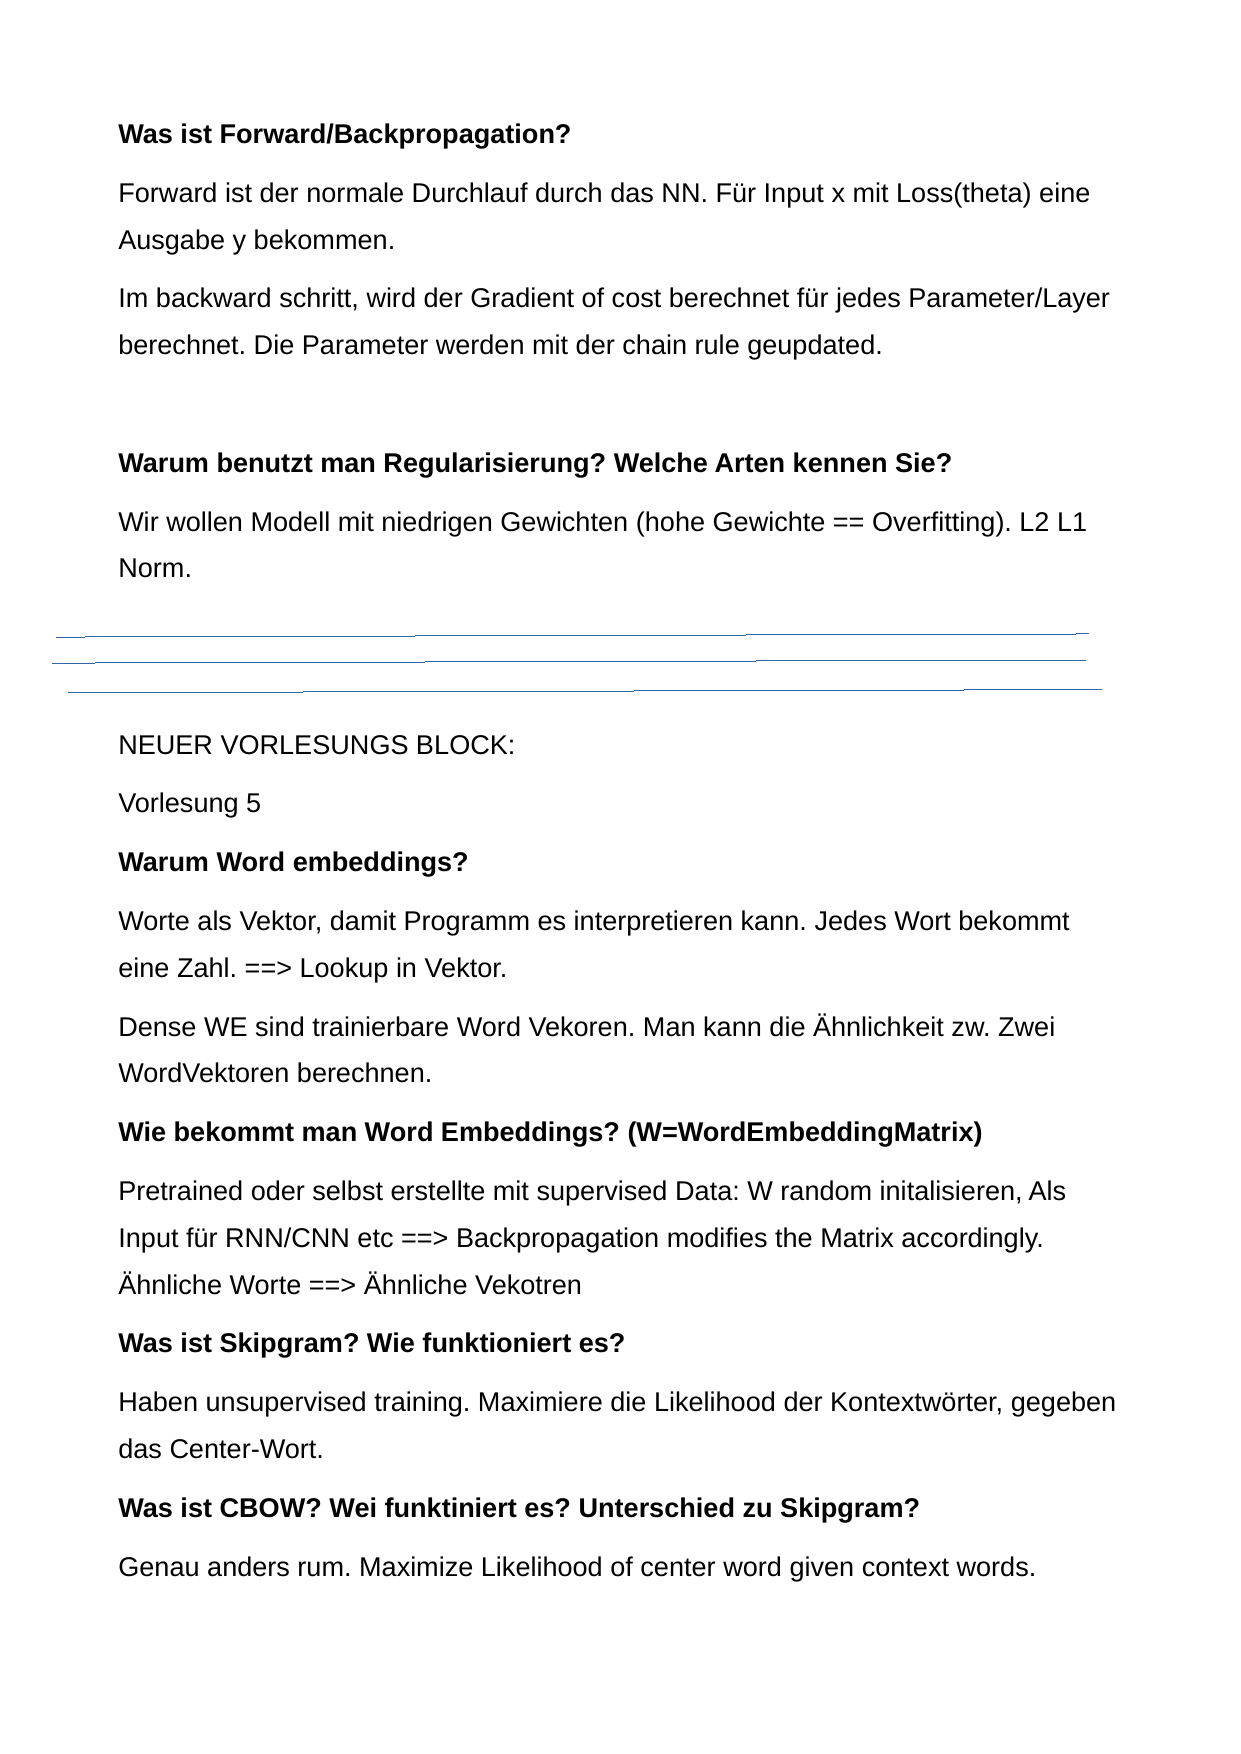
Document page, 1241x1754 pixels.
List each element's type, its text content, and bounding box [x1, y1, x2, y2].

text Was ist CBOW? Wei funktiniert es? Unterschied zu Skipgram? [118, 1492, 1122, 1523]
text NEUER VORLESUNGS BLOCK: [118, 729, 1122, 760]
text Warum benutzt man Regularisierung? Welche Arten kennen Sie? [118, 447, 1122, 478]
text Was ist Skipgram? Wie funktioniert es? [118, 1327, 1122, 1359]
text Worte als Vektor, damit Programm es interpretieren kann. Jedes Wort bekommt eine Zahl. ==> Lookup in Vektor. [118, 905, 1122, 983]
text Vorlesung 5 [118, 787, 1122, 819]
text Warum Word embeddings? [118, 846, 1122, 877]
text Was ist Forward/Backpropagation? [118, 118, 1122, 149]
text Wie bekommt man Word Embeddings? (W=WordEmbeddingMatrix) [118, 1116, 1122, 1147]
text Genau anders rum. Maximize Likelihood of center word given context words. [118, 1551, 1122, 1582]
text Haben unsupervised training. Maximiere die Likelihood der Kontextwörter, gegeben das Center-Wort. [118, 1386, 1122, 1464]
text Dense WE sind trainierbare Word Vekoren. Man kann die Ähnlichkeit zw. Zwei WordVektoren berechnen. [118, 1011, 1122, 1089]
text Im backward schritt, wird der Gradient of cost berechnet für jedes Parameter/Layer berechnet. Die Parameter werden mit der chain rule geupdated. [118, 282, 1122, 361]
text Wir wollen Modell mit niedrigen Gewichten (hohe Gewichte == Overfitting). L2 L1 Norm. [118, 506, 1122, 584]
text Pretrained oder selbst erstellte mit supervised Data: W random initalisieren, Als Input für RNN/CNN etc ==> Backpropagation modifies the Matrix accordingly. Ähnliche Worte ==> Ähnliche Vekotren [118, 1175, 1122, 1300]
text Forward ist der normale Durchlauf durch das NN. Für Input x mit Loss(theta) eine Ausgabe y bekommen. [118, 177, 1122, 255]
